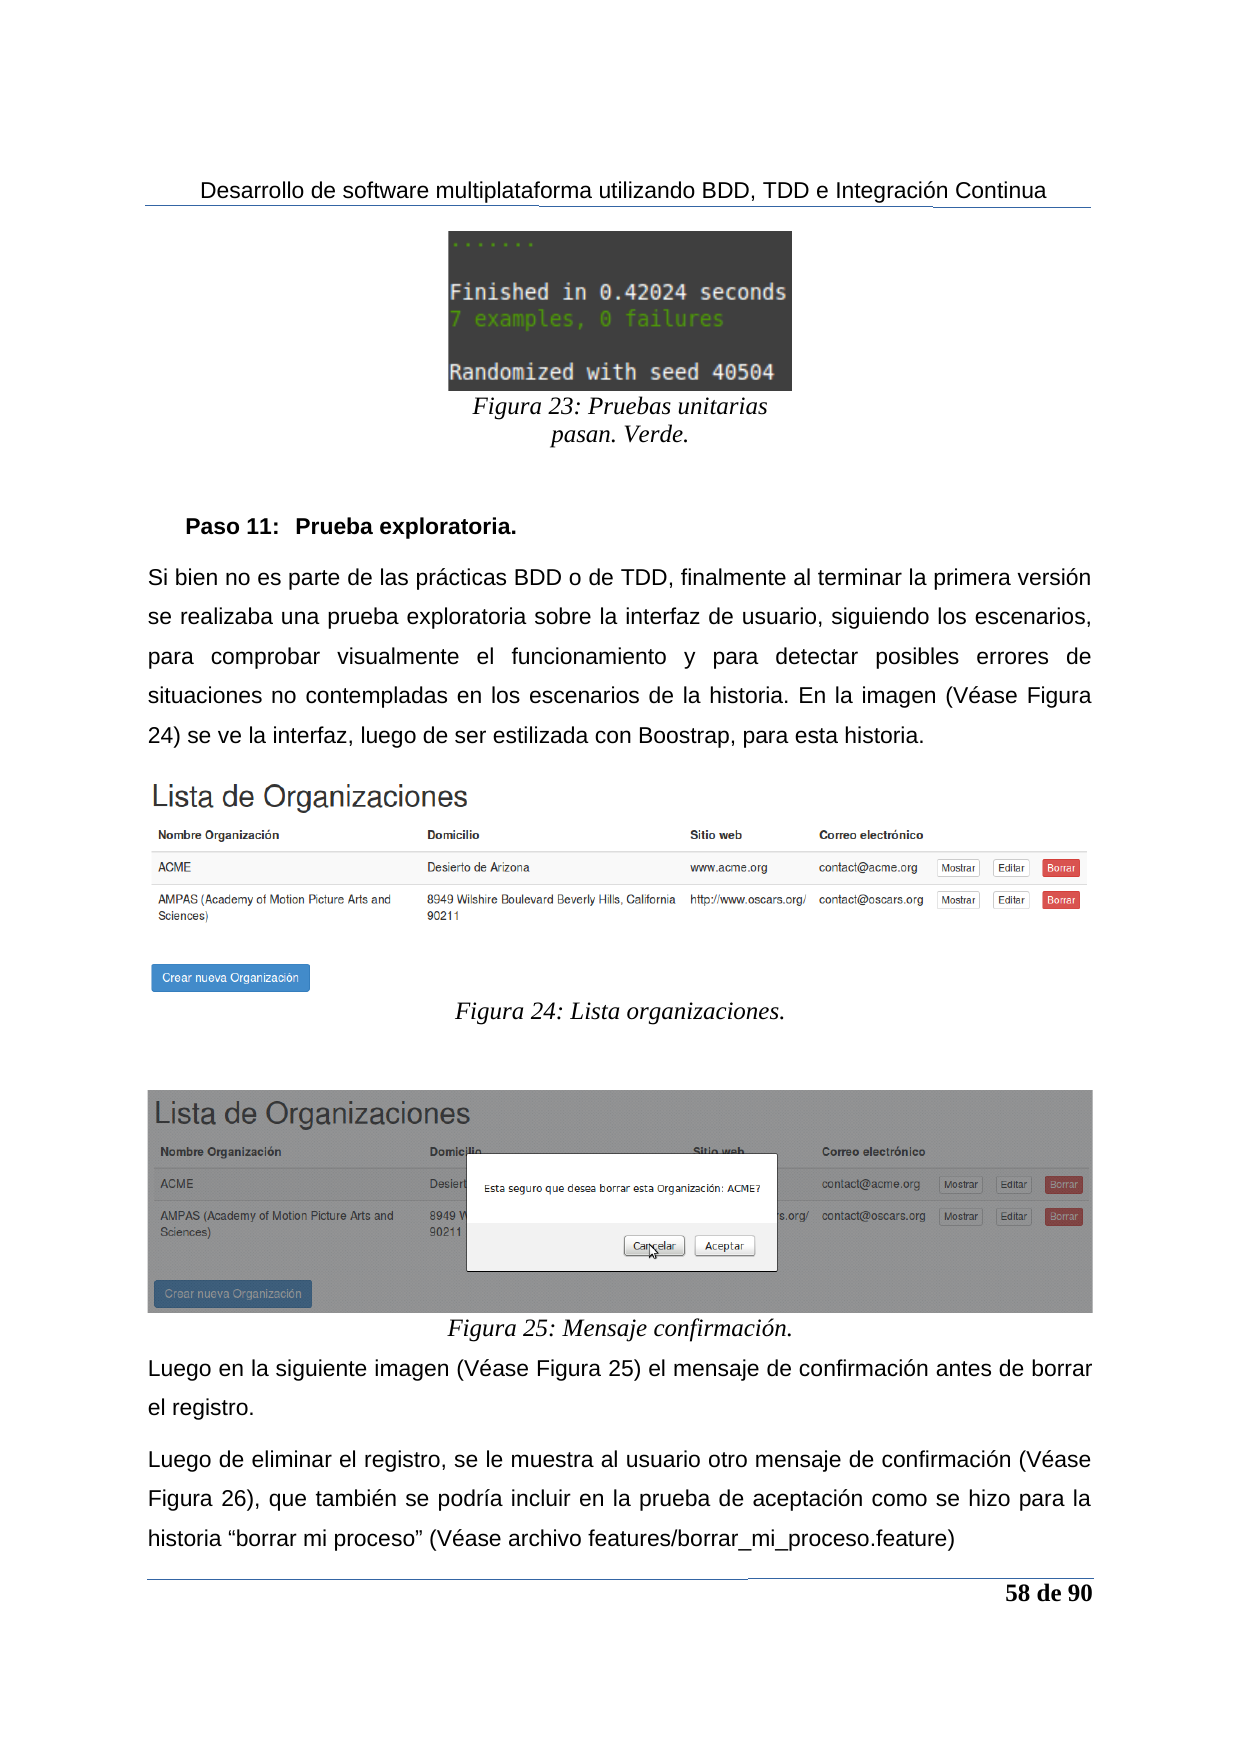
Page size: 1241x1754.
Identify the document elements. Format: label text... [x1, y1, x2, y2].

text Luego en la siguiente imagen (Véase Figura 25) el mensaje de confirmación antes de borrar el registro. [148, 1342, 1093, 1421]
text Si bien no es parte de las prácticas BDD o de TDD, finalmente al terminar la primera versión se realizaba una prueba exploratoria sobre la interfaz de usuario, siguiendo los escenarios, para comprobar visualmente el funcionamiento y para detectar posibles errores de situaciones no contempladas en los escenarios de la historia. En la imagen (Véase Figura 24) se ve la interfaz, luego de ser estilizada con Boostrap, para esta historia. [148, 564, 1093, 748]
list Prueba exploratoria. [185, 513, 1093, 539]
picture [147, 778, 1093, 997]
picture [147, 1090, 1093, 1313]
text [148, 1078, 1093, 1090]
picture [448, 231, 792, 391]
text Figura 24: Lista organizaciones. [148, 997, 1093, 1025]
text Figura 23: Pruebas unitarias pasan. Verde. [448, 391, 792, 448]
text Figura 25: Mensaje confirmación. [148, 1313, 1093, 1342]
text Luego de eliminar el registro, se le muestra al usuario otro mensaje de confirmación (Véase Figura 26), que también se podría incluir en la prueba de aceptación como se hizo para la historia “borrar mi proceso” (Véase archivo features/borrar_mi_proceso.feature) [148, 1446, 1093, 1551]
